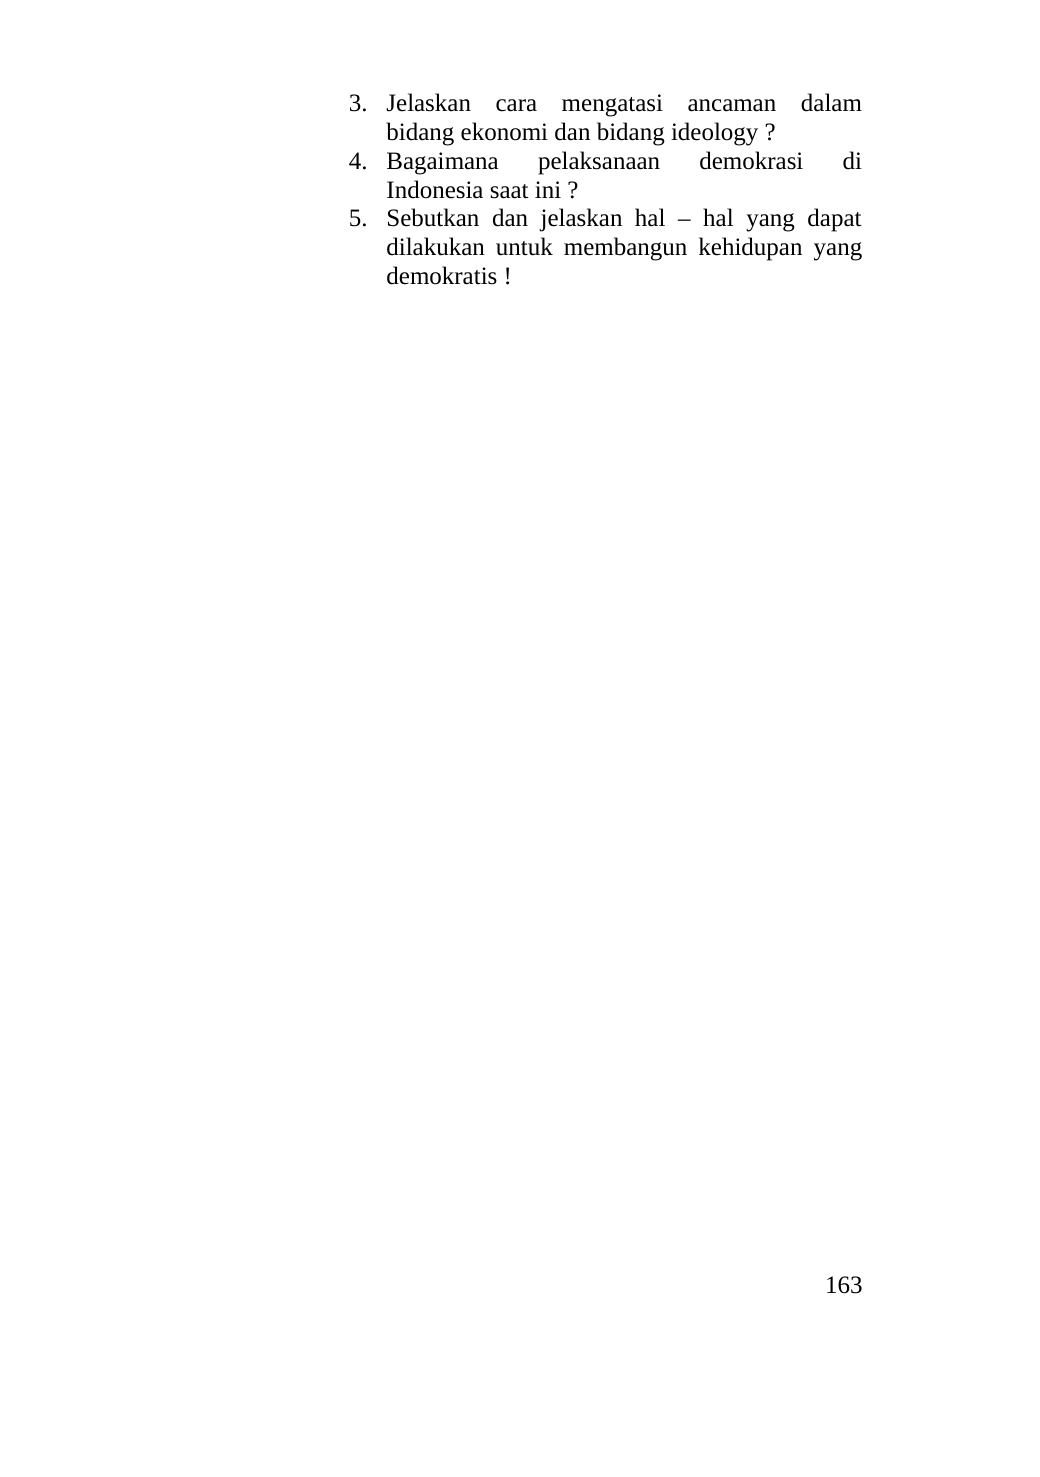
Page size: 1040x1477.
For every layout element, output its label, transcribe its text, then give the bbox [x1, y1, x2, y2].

list Bagaimana pelaksanaan demokrasi di Indonesia saat ini ? [349, 146, 862, 203]
list Sebutkan dan jelaskan hal – hal yang dapat dilakukan untuk membangun kehidupan yang demokratis ! [349, 203, 862, 290]
list Jelaskan cara mengatasi ancaman dalam bidang ekonomi dan bidang ideology ? [349, 88, 862, 146]
